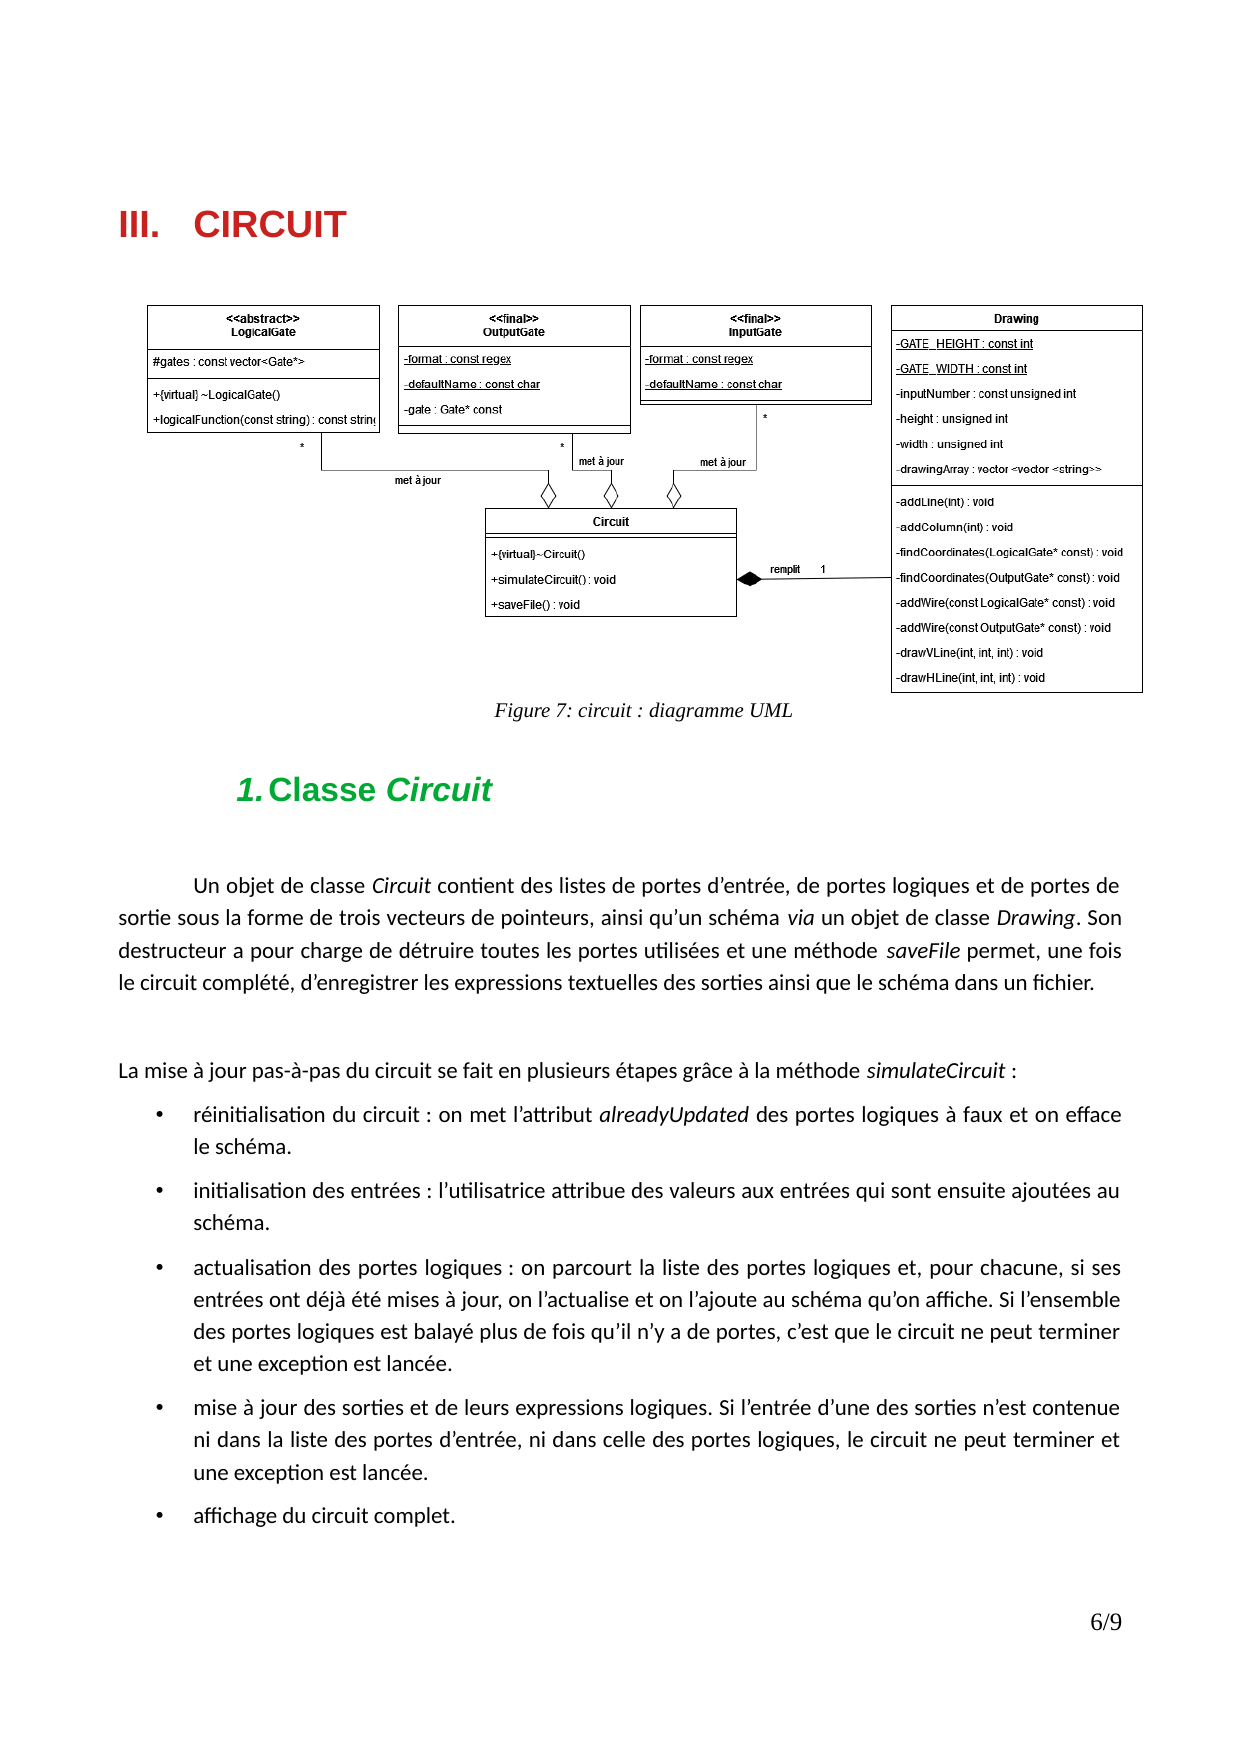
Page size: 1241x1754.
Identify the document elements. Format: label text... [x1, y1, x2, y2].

picture [142, 300, 1147, 698]
text La mise à jour pas-à-pas du circuit se fait en plusieurs étapes grâce à la méthode simulateCircuit : [118, 1056, 1122, 1084]
subtitle CIRCUIT [118, 201, 1122, 245]
text Un objet de classe Circuit contient des listes de portes d’entrée, de portes logiques et de portes de sortie sous la forme de trois vecteurs de pointeurs, ainsi qu’un schéma via un objet de classe Drawing. Son destructeur a pour charge de détruire toutes les portes utilisées et une méthode saveFile permet, une fois le circuit complété, d’enregistrer les expressions textuelles des sorties ainsi que le schéma dans un fichier. [118, 871, 1122, 996]
list initialisation des entrées : l’utilisatrice attribue des valeurs aux entrées qui sont ensuite ajoutées au schéma. [156, 1176, 1122, 1237]
subtitle Classe Circuit [118, 722, 1171, 809]
text Figure 7: circuit : diagramme UML [118, 698, 1171, 722]
list mise à jour des sorties et de leurs expressions logiques. Si l’entrée d’une des sorties n’est contenue ni dans la liste des portes d’entrée, ni dans celle des portes logiques, le circuit ne peut terminer et une exception est lancée. [156, 1393, 1122, 1486]
list actualisation des portes logiques : on parcourt la liste des portes logiques et, pour chacune, si ses entrées ont déjà été mises à jour, on l’actualise et on l’ajoute au schéma qu’on affiche. Si l’ensemble des portes logiques est balayé plus de fois qu’il n’y a de portes, c’est que le circuit ne peut terminer et une exception est lancée. [156, 1253, 1122, 1377]
list réinitialisation du circuit : on met l’attribut alreadyUpdated des portes logiques à faux et on efface le schéma. [156, 1100, 1122, 1160]
list affichage du circuit complet. [156, 1502, 1122, 1530]
subtitle [118, 278, 1171, 300]
